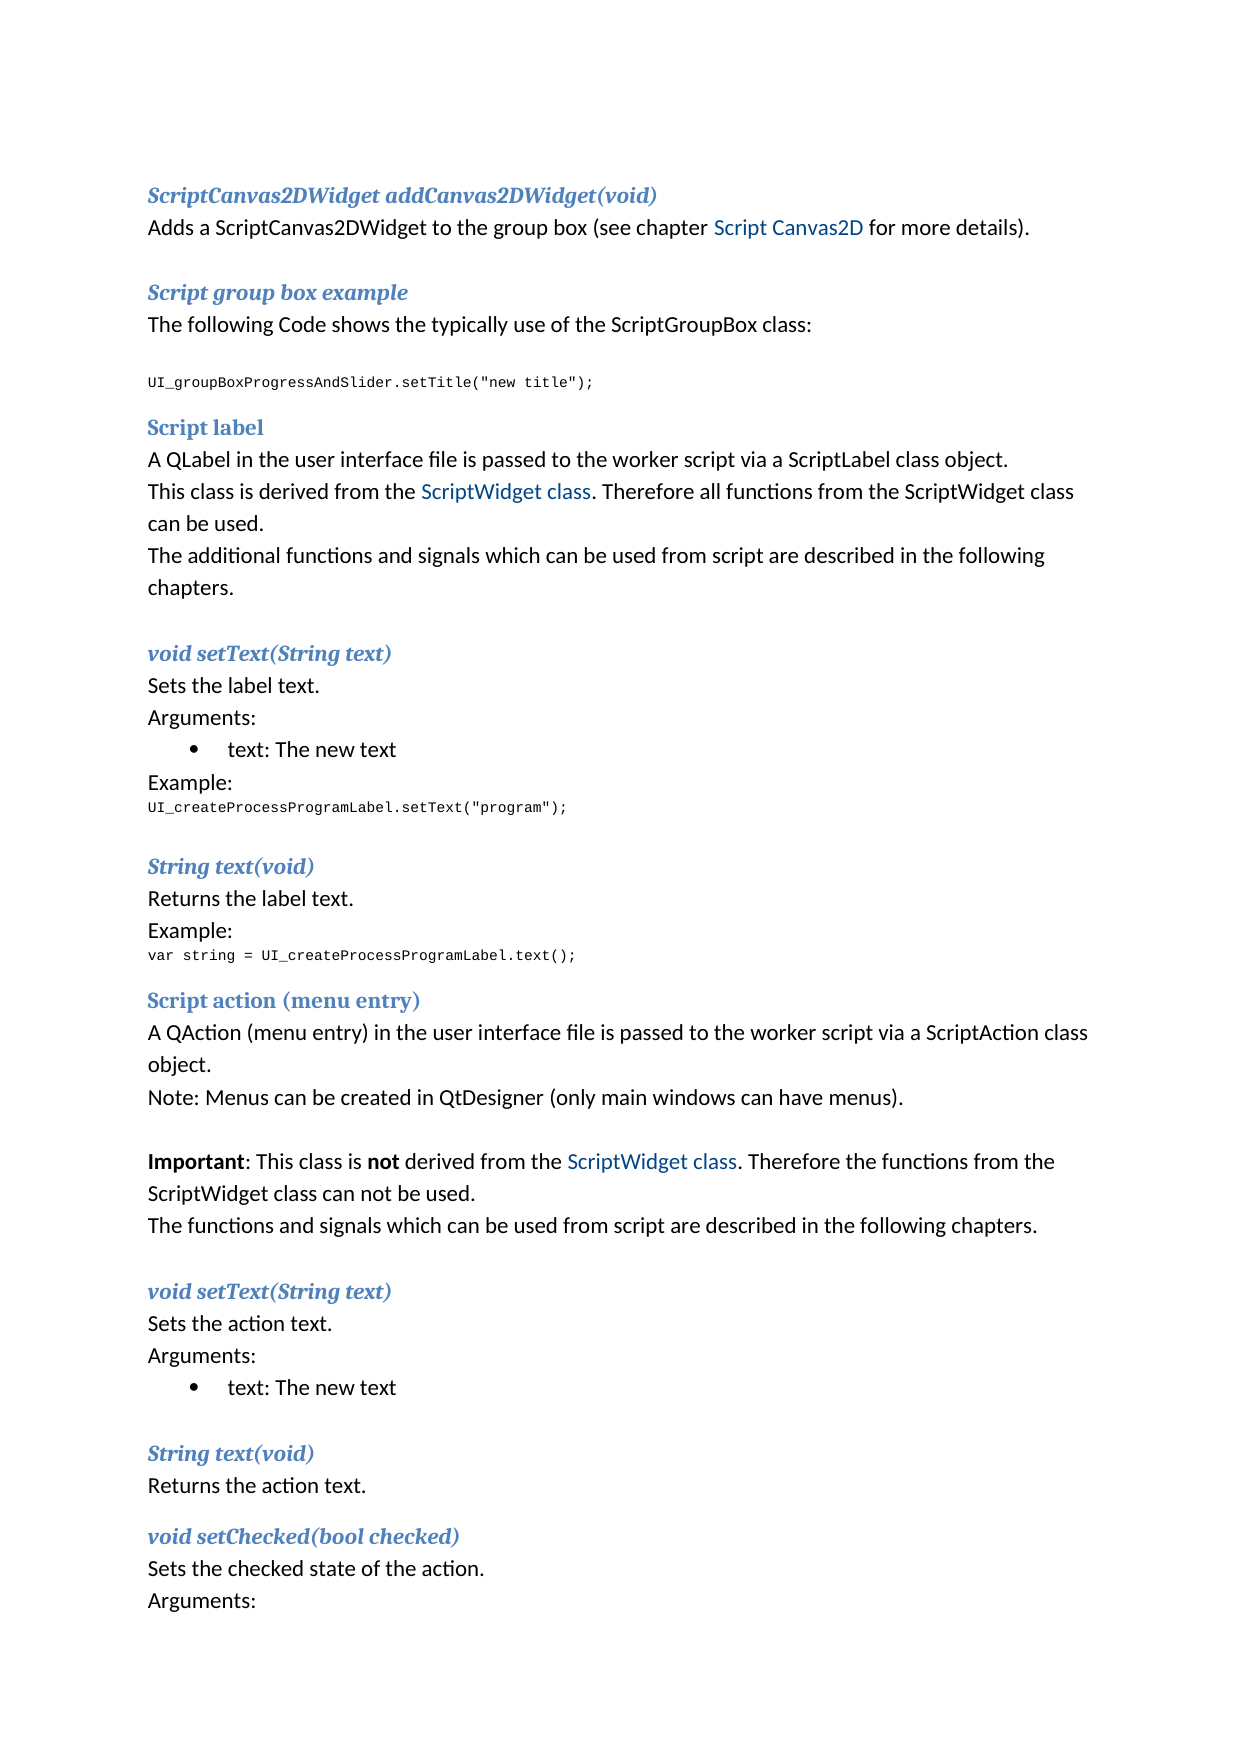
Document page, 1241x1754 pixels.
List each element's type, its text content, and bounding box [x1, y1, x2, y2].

list text: The new text [190, 735, 1093, 763]
text The functions and signals which can be used from script are described in the following chapters. [148, 1212, 1093, 1239]
text Arguments: [148, 1341, 1093, 1369]
subtitle Script action (menu entry) [148, 988, 1093, 1014]
text Returns the label text. [148, 884, 1093, 912]
text This class is derived from the ScriptWidget class. Therefore all functions from the ScriptWidget class can be used. [148, 477, 1093, 537]
text A QLabel in the user interface file is passed to the worker script via a ScriptLabel class object. [148, 445, 1093, 473]
text Adds a ScriptCanvas2DWidget to the group box (see chapter Script Canvas2D for more details). [148, 213, 1093, 241]
subtitle Script label [148, 414, 1093, 441]
text The additional functions and signals which can be used from script are described in the following chapters. [148, 541, 1093, 602]
subtitle Script group box example [148, 280, 1093, 307]
text var string = UI_createProcessProgramLabel.text(); [148, 948, 1093, 965]
text Example: [148, 916, 1093, 944]
text Arguments: [148, 1586, 1093, 1614]
text Sets the checked state of the action. [148, 1554, 1093, 1582]
subtitle void setText(String text) [148, 641, 1093, 667]
subtitle String text(void) [148, 854, 1093, 880]
subtitle String text(void) [148, 1441, 1093, 1467]
text Sets the action text. [148, 1309, 1093, 1337]
text Important: This class is not derived from the ScriptWidget class. Therefore the functions from the ScriptWidget class can not be used. [148, 1147, 1093, 1207]
text UI_groupBoxProgressAndSlider.setTitle("new title"); [148, 375, 1093, 391]
subtitle void setText(String text) [148, 1279, 1093, 1305]
list text: The new text [190, 1373, 1093, 1401]
text UI_createProcessProgramLabel.setText("program"); [148, 800, 1093, 816]
text Arguments: [148, 703, 1093, 731]
text The following Code shows the typically use of the ScriptGroupBox class: [148, 310, 1093, 338]
text Example: [148, 768, 1093, 796]
text A QAction (menu entry) in the user interface file is passed to the worker script via a ScriptAction class object. [148, 1018, 1093, 1079]
text Note: Menus can be created in QtDesigner (only main windows can have menus). [148, 1083, 1093, 1111]
subtitle void setChecked(bool checked) [148, 1524, 1093, 1550]
text Returns the action text. [148, 1471, 1093, 1499]
subtitle ScriptCanvas2DWidget addCanvas2DWidget(void) [148, 183, 1093, 209]
text Sets the label text. [148, 671, 1093, 699]
